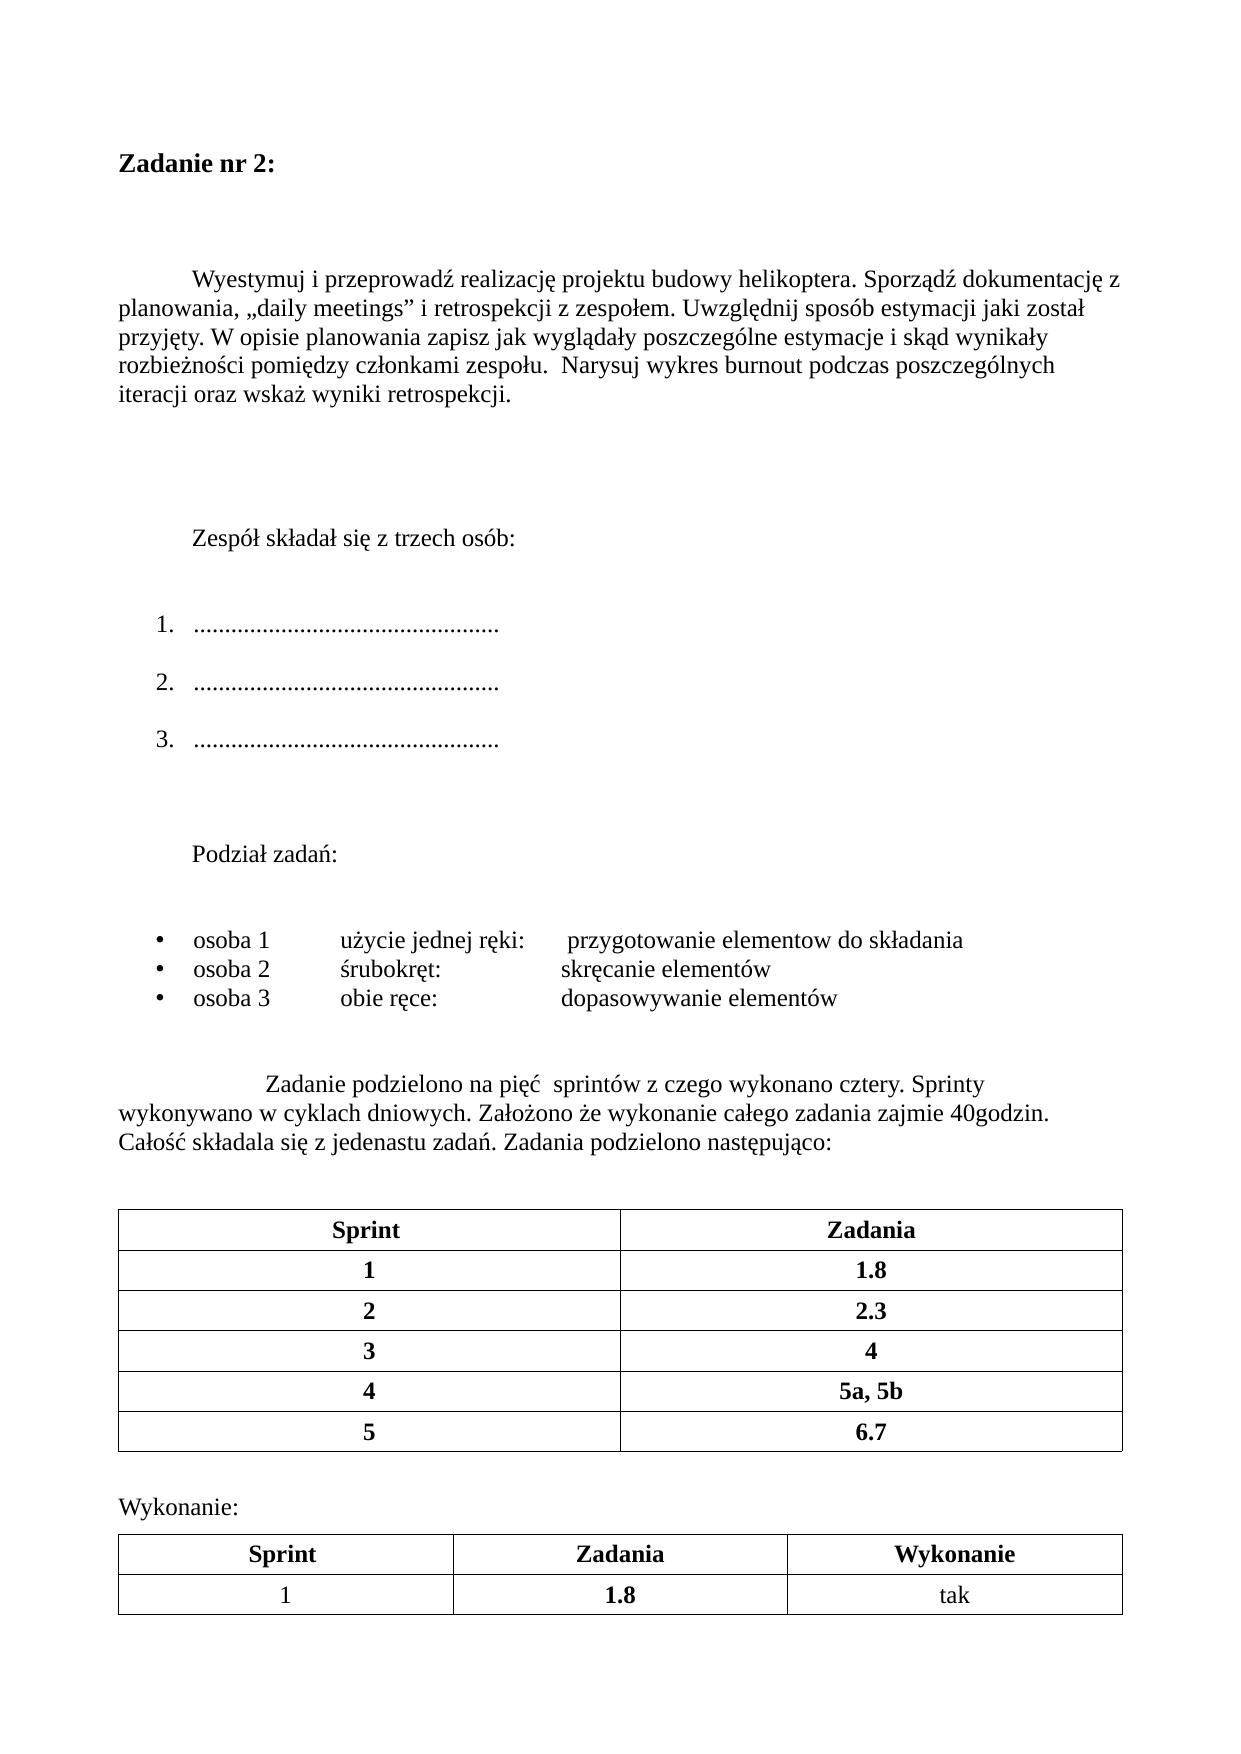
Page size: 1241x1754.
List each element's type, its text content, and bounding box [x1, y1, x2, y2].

table_header Sprint [119, 1535, 453, 1574]
table_header Zadania [454, 1535, 787, 1574]
text Zadanie podzielono na pięć sprintów z czego wykonano cztery. Sprinty wykonywano w cyklach dniowych. Założono że wykonanie całego zadania zajmie 40godzin. Całość składala się z jedenastu zadań. Zadania podzielono następująco: [118, 1069, 1122, 1156]
table_cell tak [788, 1575, 1122, 1614]
table_cell 1 [119, 1251, 620, 1290]
list osoba 3 obie ręce: dopasowywanie elementów [156, 983, 1122, 1012]
list ................................................. [156, 724, 1122, 753]
table_cell 5 [119, 1412, 620, 1451]
table_cell 6,7 [621, 1412, 1122, 1451]
table_cell 1,8 [621, 1251, 1122, 1290]
text Zespół składał się z trzech osób: [118, 523, 1122, 552]
table_cell 2,3 [621, 1291, 1122, 1330]
list osoba 1 użycie jednej ręki: przygotowanie elementow do składania [156, 926, 1122, 954]
table_cell 1 [119, 1575, 453, 1614]
table_cell 5a, 5b [621, 1372, 1122, 1411]
list osoba 2 śrubokręt: skręcanie elementów [156, 954, 1122, 983]
table_header Wykonanie [788, 1535, 1122, 1574]
text Wyestymuj i przeprowadź realizację projektu budowy helikoptera. Sporządź dokumentację z planowania, „daily meetings” i retrospekcji z zespołem. Uwzględnij sposób estymacji jaki został przyjęty. W opisie planowania zapisz jak wyglądały poszczególne estymacje i skąd wynikały rozbieżności pomiędzy członkami zespołu. Narysuj wykres burnout podczas poszczególnych iteracji oraz wskaż wyniki retrospekcji. [118, 264, 1122, 408]
list ................................................. [156, 667, 1122, 696]
table_header Zadania [621, 1210, 1122, 1249]
text Zadanie nr 2: [118, 147, 1122, 178]
table_header Sprint [119, 1210, 620, 1249]
text Podział zadań: [118, 839, 1122, 868]
table_cell 4 [621, 1331, 1122, 1371]
table_cell 3 [119, 1331, 620, 1371]
list ................................................. [156, 609, 1122, 638]
table_cell 2 [119, 1291, 620, 1330]
table_cell 1,8 [454, 1575, 787, 1614]
text Wykonanie: [118, 1492, 1122, 1521]
table_cell 4 [119, 1372, 620, 1411]
